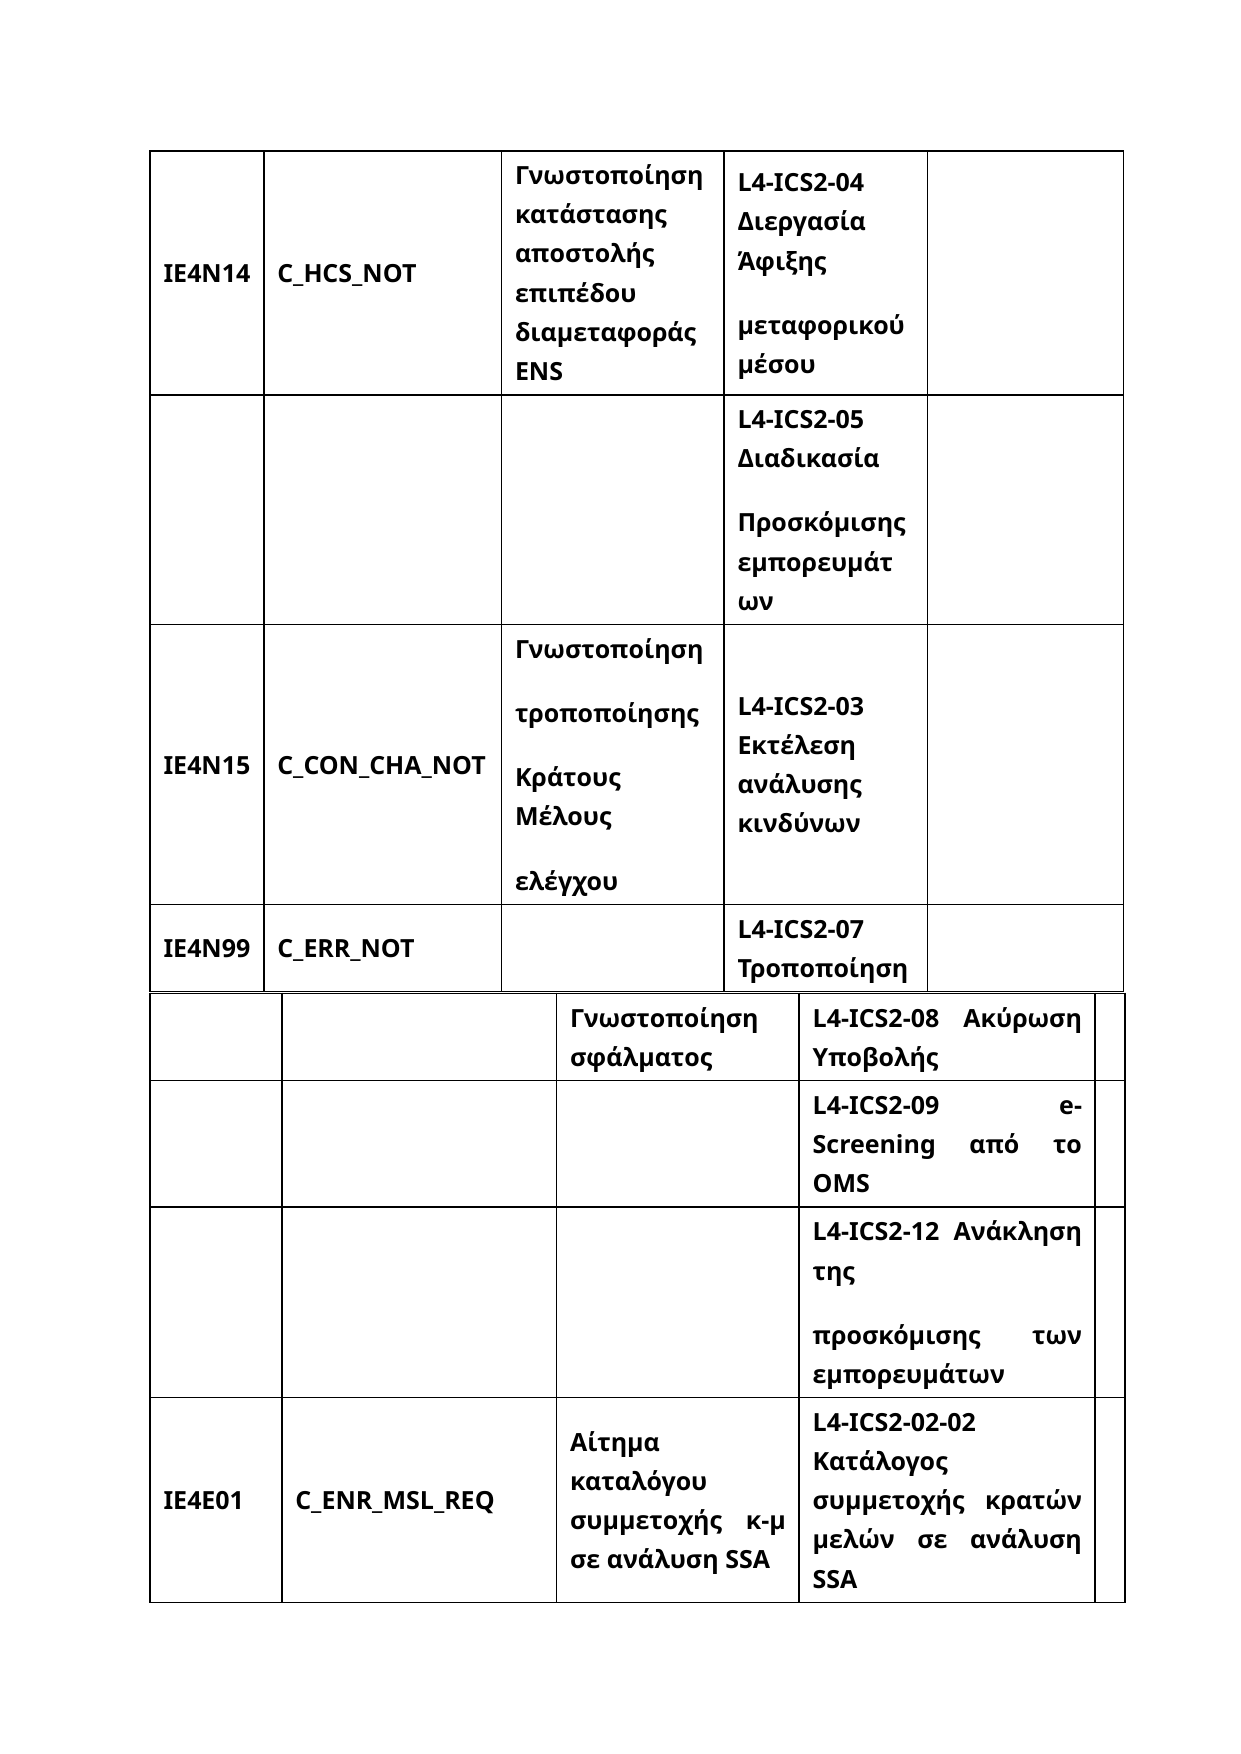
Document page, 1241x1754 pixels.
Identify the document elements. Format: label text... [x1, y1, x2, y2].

table_cell [151, 1081, 281, 1206]
table_cell C_ERR_NOT [265, 905, 501, 991]
table_cell L4-ICS2-04 Διεργασία Άφιξης μεταφορικού μέσου [725, 152, 927, 394]
table_cell [928, 152, 1123, 394]
table_cell [928, 396, 1123, 624]
table_cell Γνωστοποίηση κατάστασης αποστολής επιπέδου διαμεταφοράς ENS [502, 152, 723, 394]
table_cell L4-ICS2-05 Διαδικασία Προσκόμισης εμπορευμάτων [725, 396, 927, 624]
table_cell IE4E01 [151, 1398, 281, 1602]
table_cell [928, 905, 1123, 991]
table_cell [928, 625, 1123, 903]
table_cell [151, 396, 263, 624]
table_cell L4-ICS2-02-02 Κατάλογος συμμετοχής κρατών μελών σε ανάλυση SSA [800, 1398, 1094, 1602]
table_cell L4-ICS2-03 Εκτέλεση ανάλυσης κινδύνων [725, 625, 927, 903]
table_cell C_ENR_MSL_REQ [283, 1398, 556, 1602]
table_cell L4-ICS2-07 Τροποποίηση [725, 905, 927, 991]
table_cell [502, 396, 723, 624]
table_cell [557, 1081, 798, 1206]
table_cell Αίτημα καταλόγου συμμετοχής κ-μ σε ανάλυση SSA [557, 1398, 798, 1602]
table_cell [1096, 1081, 1124, 1206]
table_cell L4-ICS2-12 Ανάκληση της προσκόμισης των εμπορευμάτων [800, 1208, 1094, 1397]
table_cell L4-ICS2-09 e-Screening από το OMS [800, 1081, 1094, 1206]
table_cell C_HCS_NOT [265, 152, 501, 394]
table_header [1096, 994, 1124, 1080]
table_cell [265, 396, 501, 624]
table_header [283, 994, 556, 1080]
table_cell IE4N14 [151, 152, 263, 394]
table_cell [1096, 1398, 1124, 1602]
table_cell [557, 1208, 798, 1397]
table_cell IE4N15 [151, 625, 263, 903]
table_header [151, 994, 281, 1080]
table_header L4-ICS2-08 Ακύρωση Υποβολής [800, 994, 1094, 1080]
table_header Γνωστοποίηση σφάλματος [557, 994, 798, 1080]
table_cell [502, 905, 723, 991]
table_cell [1096, 1208, 1124, 1397]
table_cell [283, 1081, 556, 1206]
table_cell Γνωστοποίηση τροποποίησης Κράτους Μέλους ελέγχου [502, 625, 723, 903]
table_cell IE4N99 [151, 905, 263, 991]
table_cell C_CON_CHA_NOT [265, 625, 501, 903]
table_cell [283, 1208, 556, 1397]
table_cell [151, 1208, 281, 1397]
